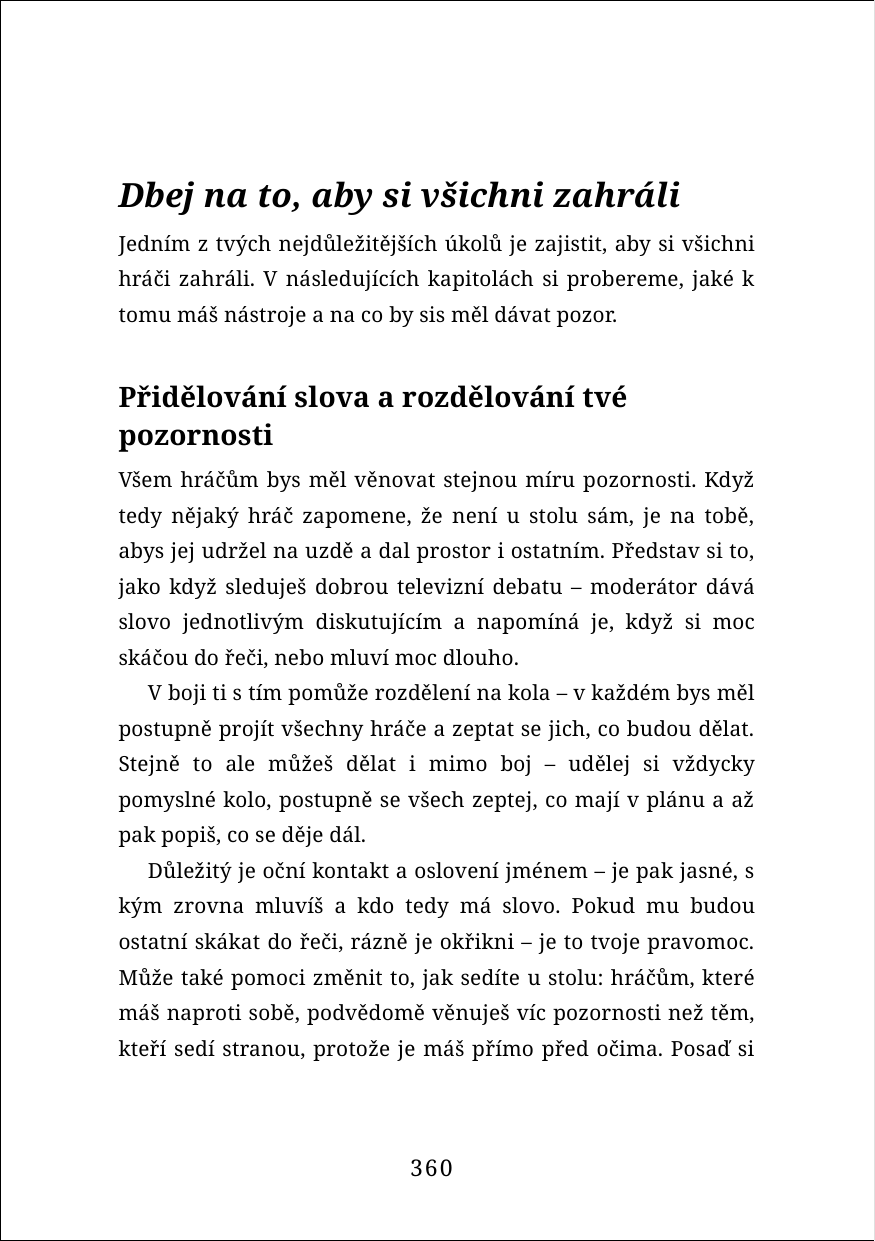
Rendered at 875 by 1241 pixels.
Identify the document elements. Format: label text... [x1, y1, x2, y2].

subtitle Přidělování slova a rozdělování tvé pozornosti [118, 377, 756, 453]
text Všem hráčům bys měl věnovat stejnou míru pozornosti. Když tedy nějaký hráč zapomene, že není u stolu sám, je na tobě, abys jej udržel na uzdě a dal prostor i ostatním. Představ si to, jako když sleduješ dobrou televizní debatu – moderátor dává slovo jednotlivým diskutujícím a napomíná je, když si moc skáčou do řeči, nebo mluví moc dlouho. V boji ti s tím pomůže rozdělení na kola – v každém bys měl postupně projít všechny hráče a zeptat se jich, co budou dělat. Stejně to ale můžeš dělat i mimo boj – udělej si vždycky pomyslné kolo, postupně se všech zeptej, co mají v plánu a až pak popiš, co se děje dál. Důležitý je oční kontakt a oslovení jménem – je pak jasné, s kým zrovna mluvíš a kdo tedy má slovo. Pokud mu budou ostatní skákat do řeči, rázně je okřikni – je to tvoje pravomoc. Může také pomoci změnit to, jak sedíte u stolu: hráčům, které máš naproti sobě, podvědomě věnuješ víc pozornosti než těm, kteří sedí stranou, protože je máš přímo před očima. Posaď si [118, 465, 756, 1062]
text Jedním z tvých nejdůležitějších úkolů je zajistit, aby si všichni hráči zahráli. V následujících kapitolách si probereme, jaké k tomu máš nástroje a na co by sis měl dávat pozor. [118, 229, 756, 328]
subtitle Dbej na to, aby si všichni zahráli [118, 172, 756, 217]
